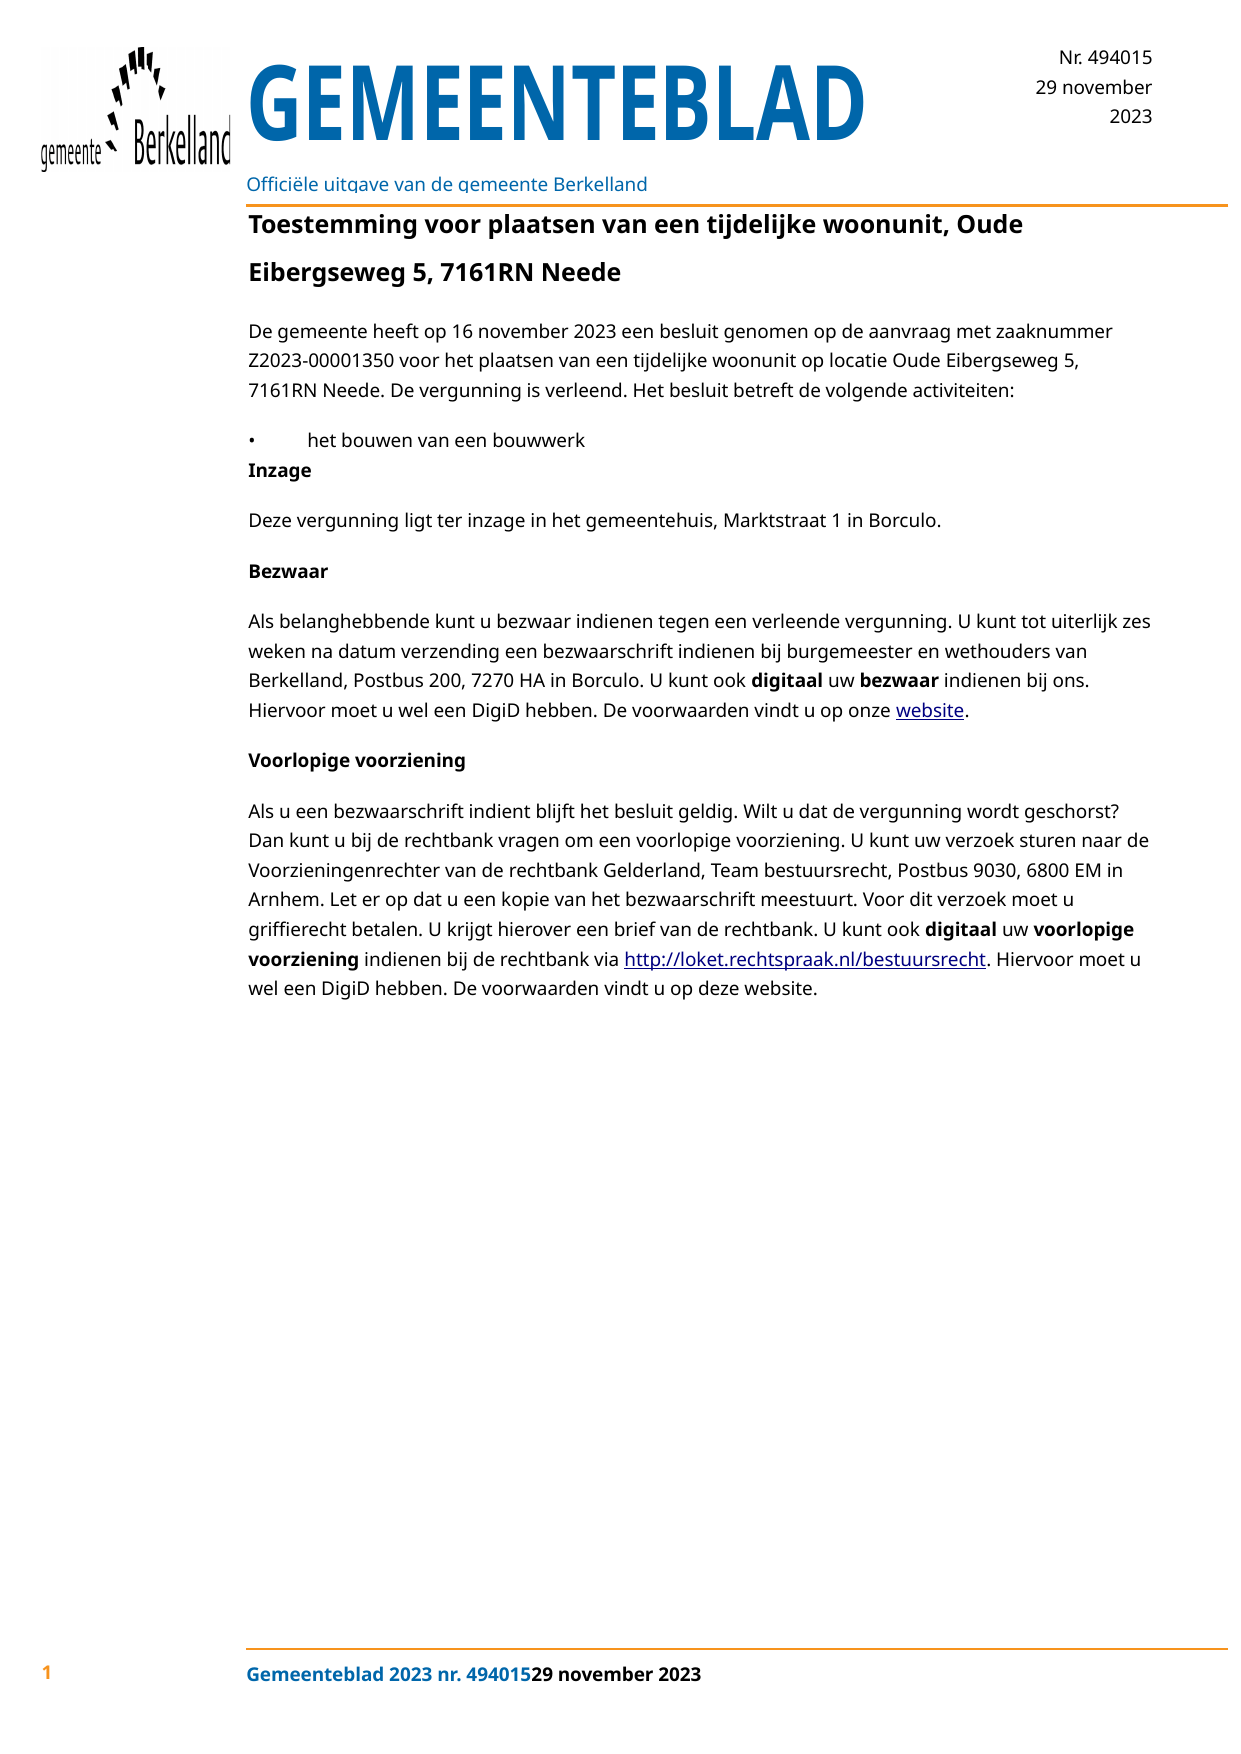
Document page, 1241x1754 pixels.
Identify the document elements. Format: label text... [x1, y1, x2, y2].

text Inzage [248, 457, 1152, 483]
list het bouwen van een bouwwerk [248, 427, 1152, 453]
text Als u een bezwaarschrift indient blijft het besluit geldig. Wilt u dat de vergunning wordt geschorst? Dan kunt u bij de rechtbank vragen om een voorlopige voorziening. U kunt uw verzoek sturen naar de Voorzieningenrechter van de rechtbank Gelderland, Team bestuursrecht, Postbus 9030, 6800 EM in Arnhem. Let er op dat u een kopie van het bezwaarschrift meestuurt. Voor dit verzoek moet u griffierecht betalen. U krijgt hierover een brief van de rechtbank. U kunt ook digitaal uw voorlopige voorziening indienen bij de rechtbank via http://loket.rechtspraak.nl/bestuursrecht. Hiervoor moet u wel een DigiD hebben. De voorwaarden vindt u op deze website. [248, 798, 1152, 1001]
text De gemeente heeft op 16 november 2023 een besluit genomen op de aanvraag met zaaknummer Z2023-00001350 voor het plaatsen van een tijdelijke woonunit op locatie Oude Eibergseweg 5, 7161RN Neede. De vergunning is verleend. Het besluit betreft de volgende activiteiten: [248, 318, 1152, 403]
text Bezwaar [248, 558, 1152, 584]
text Toestemming voor plaatsen van een tijdelijke woonunit, Oude Eibergseweg 5, 7161RN Neede [248, 207, 1152, 288]
text Voorlopige voorziening [248, 747, 1152, 773]
picture [41, 47, 231, 172]
text Deze vergunning ligt ter inzage in het gemeentehuis, Marktstraat 1 in Borculo. [248, 507, 1152, 533]
text Als belanghebbende kunt u bezwaar indienen tegen een verleende vergunning. U kunt tot uiterlijk zes weken na datum verzending een bezwaarschrift indienen bij burgemeester en wethouders van Berkelland, Postbus 200, 7270 HA in Borculo. U kunt ook digitaal uw bezwaar indienen bij ons. Hiervoor moet u wel een DigiD hebben. De voorwaarden vindt u op onze website. [248, 608, 1152, 723]
